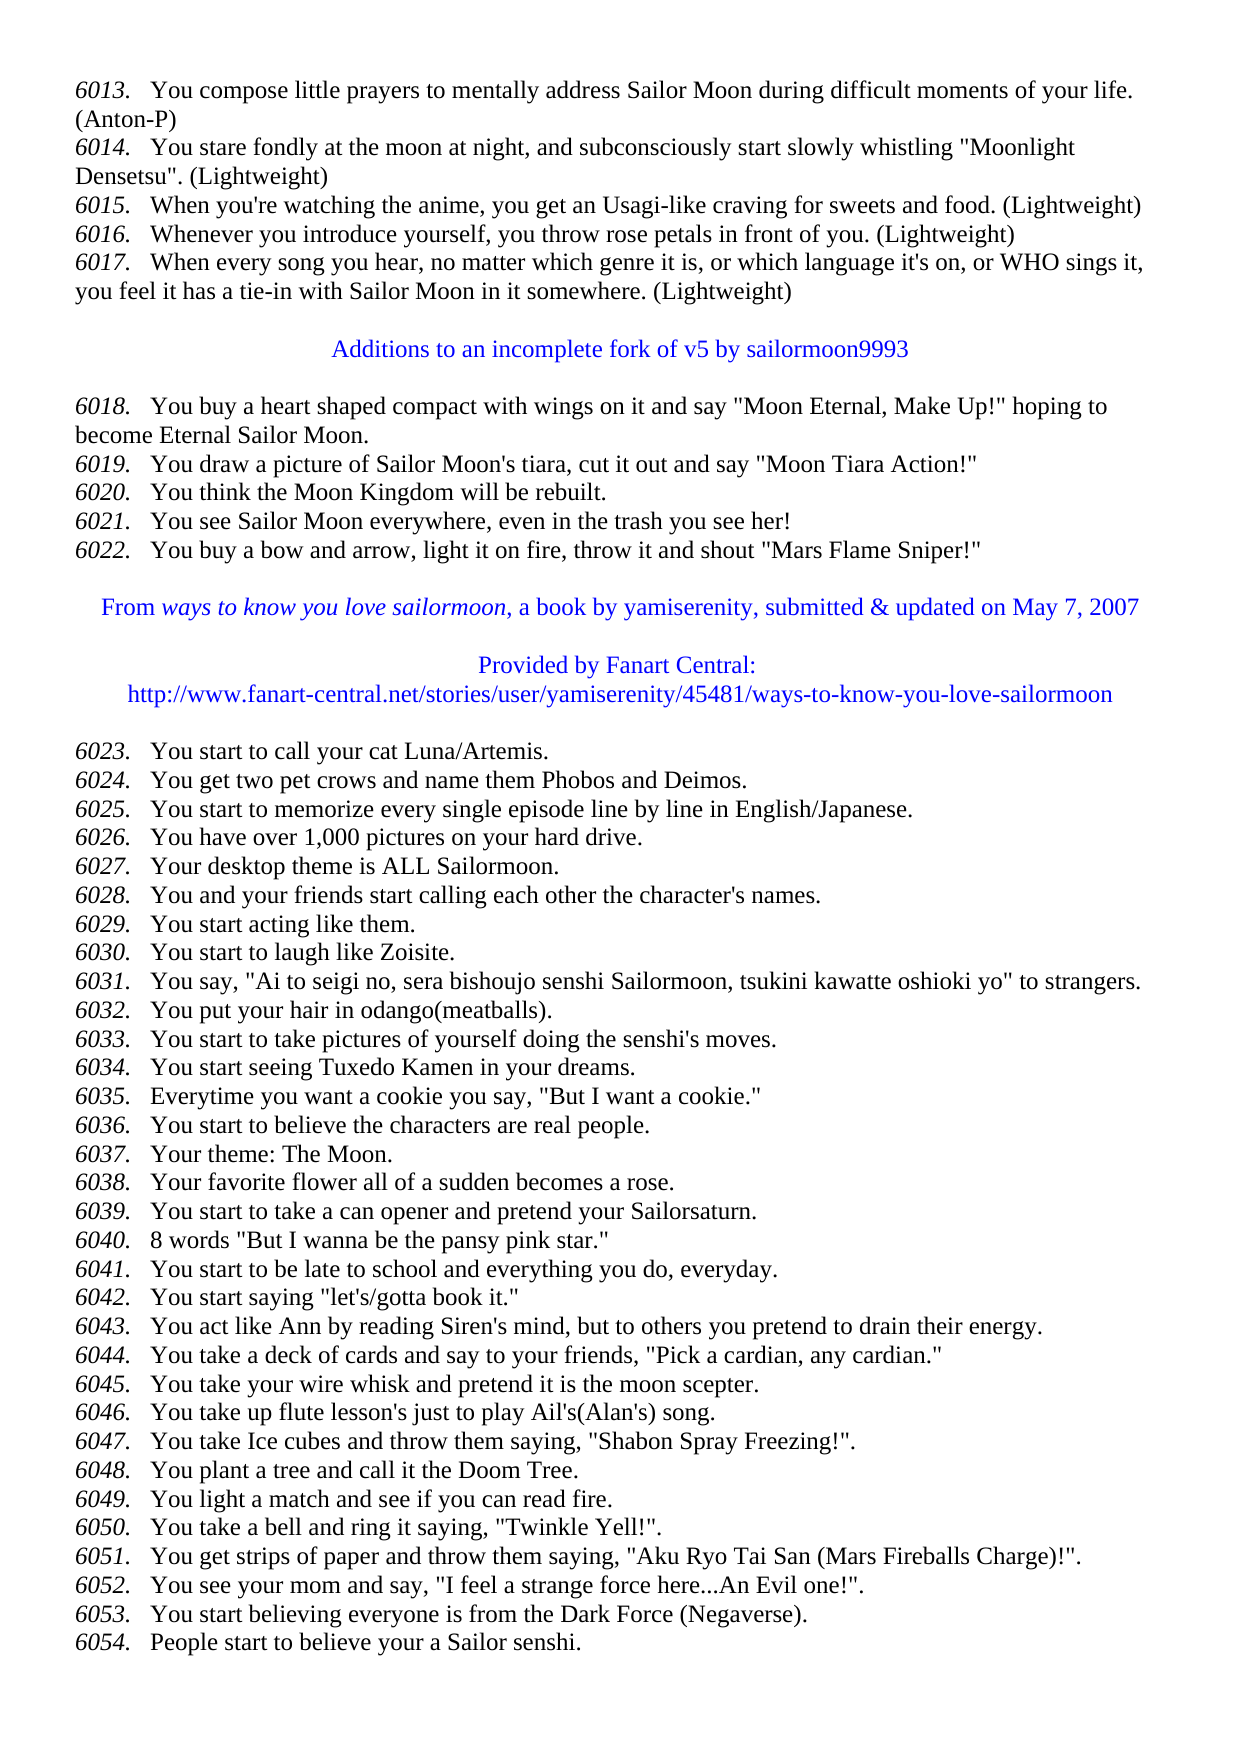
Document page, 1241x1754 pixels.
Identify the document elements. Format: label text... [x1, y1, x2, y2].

list You get strips of paper and throw them saying, "Aku Ryo Tai San (Mars Fireballs Charge)!". [75, 1541, 1165, 1570]
list You stare fondly at the moon at night, and subconsciously start slowly whistling "Moonlight Densetsu". (Lightweight) [75, 132, 1165, 190]
text From ways to know you love sailormoon, a book by yamiserenity, submitted & updated on May 7, 2007 [75, 592, 1165, 621]
list You take a bell and ring it saying, "Twinkle Yell!". [75, 1512, 1165, 1541]
list You have over 1,000 pictures on your hard drive. [75, 822, 1165, 851]
list You act like Ann by reading Siren's mind, but to others you pretend to drain their energy. [75, 1311, 1165, 1340]
text http://www.fanart-central.net/stories/user/yamiserenity/45481/ways-to-know-you-love-sailormoon [75, 679, 1165, 707]
list You start to laugh like Zoisite. [75, 937, 1165, 966]
list You say, "Ai to seigi no, sera bishoujo senshi Sailormoon, tsukini kawatte oshioki yo" to strangers. [75, 966, 1165, 995]
list When every song you hear, no matter which genre it is, or which language it's on, or WHO sings it, you feel it has a tie-in with Sailor Moon in it somewhere. (Lightweight) [75, 247, 1165, 305]
list You start acting like them. [75, 909, 1165, 937]
list You start believing everyone is from the Dark Force (Negaverse). [75, 1599, 1165, 1627]
list You compose little prayers to mentally address Sailor Moon during difficult moments of your life. (Anton-P) [75, 75, 1165, 132]
list You put your hair in odango(meatballs). [75, 995, 1165, 1024]
list You start to memorize every single episode line by line in English/Japanese. [75, 794, 1165, 822]
list You take your wire whisk and pretend it is the moon scepter. [75, 1369, 1165, 1397]
list You plant a tree and call it the Doom Tree. [75, 1455, 1165, 1484]
list You start to call your cat Luna/Artemis. [75, 736, 1165, 765]
list You take up flute lesson's just to play Ail's(Alan's) song. [75, 1397, 1165, 1426]
list You start to be late to school and everything you do, everyday. [75, 1254, 1165, 1282]
list You buy a heart shaped compact with wings on it and say "Moon Eternal, Make Up!" hoping to become Eternal Sailor Moon. [75, 391, 1165, 449]
list You start seeing Tuxedo Kamen in your dreams. [75, 1052, 1165, 1081]
list Your theme: The Moon. [75, 1139, 1165, 1167]
list You think the Moon Kingdom will be rebuilt. [75, 477, 1165, 506]
list People start to believe your a Sailor senshi. [75, 1627, 1165, 1656]
list You and your friends start calling each other the character's names. [75, 880, 1165, 909]
list 8 words "But I wanna be the pansy pink star." [75, 1225, 1165, 1254]
list Whenever you introduce yourself, you throw rose petals in front of you. (Lightweight) [75, 219, 1165, 247]
list You see your mom and say, "I feel a strange force here...An Evil one!". [75, 1570, 1165, 1599]
list Your desktop theme is ALL Sailormoon. [75, 851, 1165, 880]
list When you're watching the anime, you get an Usagi-like craving for sweets and food. (Lightweight) [75, 190, 1165, 219]
list You draw a picture of Sailor Moon's tiara, cut it out and say "Moon Tiara Action!" [75, 449, 1165, 477]
list You start saying "let's/gotta book it." [75, 1282, 1165, 1311]
list Everytime you want a cookie you say, "But I want a cookie." [75, 1081, 1165, 1110]
list You take a deck of cards and say to your friends, "Pick a cardian, any cardian." [75, 1340, 1165, 1369]
list You get two pet crows and name them Phobos and Deimos. [75, 765, 1165, 794]
list You take Ice cubes and throw them saying, "Shabon Spray Freezing!". [75, 1426, 1165, 1455]
list You buy a bow and arrow, light it on fire, throw it and shout "Mars Flame Sniper!" [75, 535, 1165, 564]
list You start to believe the characters are real people. [75, 1110, 1165, 1139]
list You see Sailor Moon everywhere, even in the trash you see her! [75, 506, 1165, 535]
list Your favorite flower all of a sudden becomes a rose. [75, 1167, 1165, 1196]
list You start to take a can opener and pretend your Sailorsaturn. [75, 1196, 1165, 1225]
text Additions to an incomplete fork of v5 by sailormoon9993 [75, 334, 1165, 362]
list You light a match and see if you can read fire. [75, 1484, 1165, 1512]
list You start to take pictures of yourself doing the senshi's moves. [75, 1024, 1165, 1052]
text Provided by Fanart Central: [75, 650, 1165, 679]
